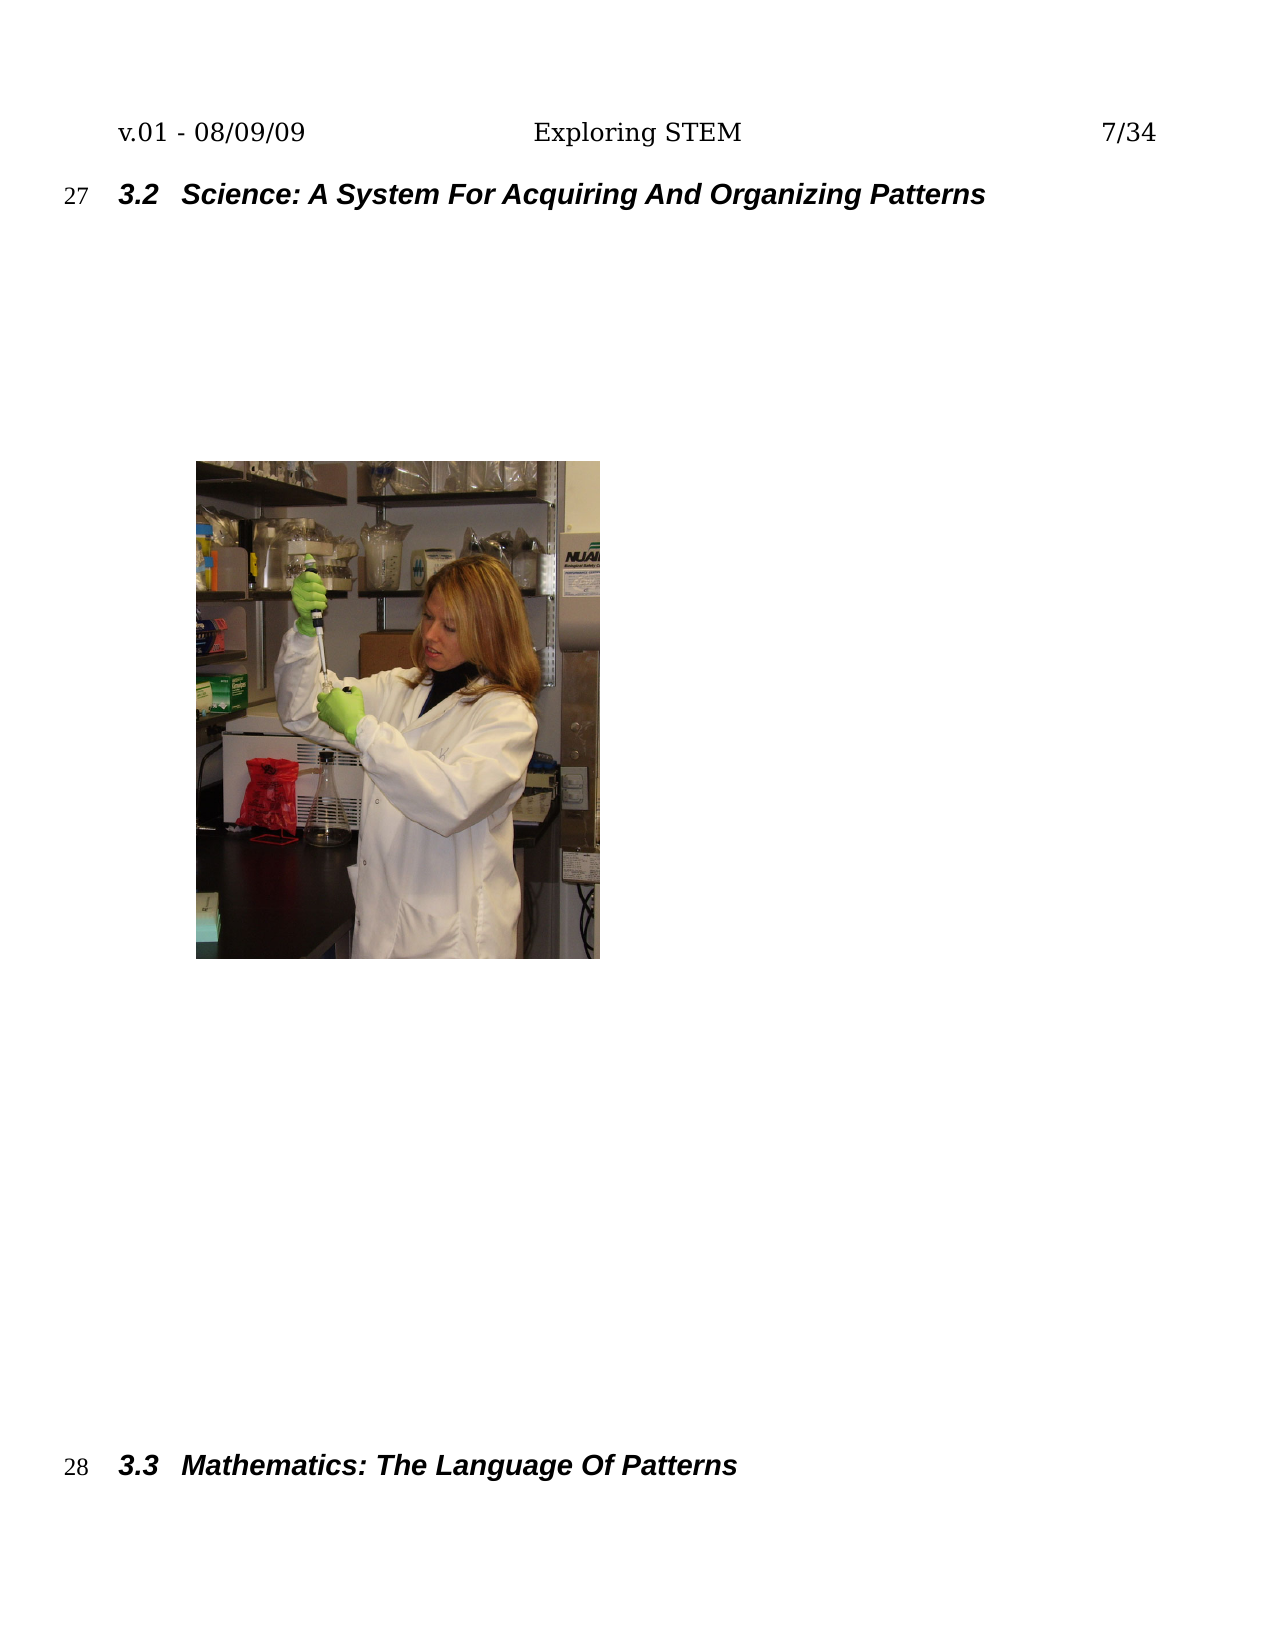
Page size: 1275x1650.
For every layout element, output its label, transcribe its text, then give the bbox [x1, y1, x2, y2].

subtitle Mathematics: The Language Of Patterns [118, 1448, 1157, 1481]
subtitle Science: A System For Acquiring And Organizing Patterns [118, 177, 1157, 210]
picture [196, 461, 600, 959]
